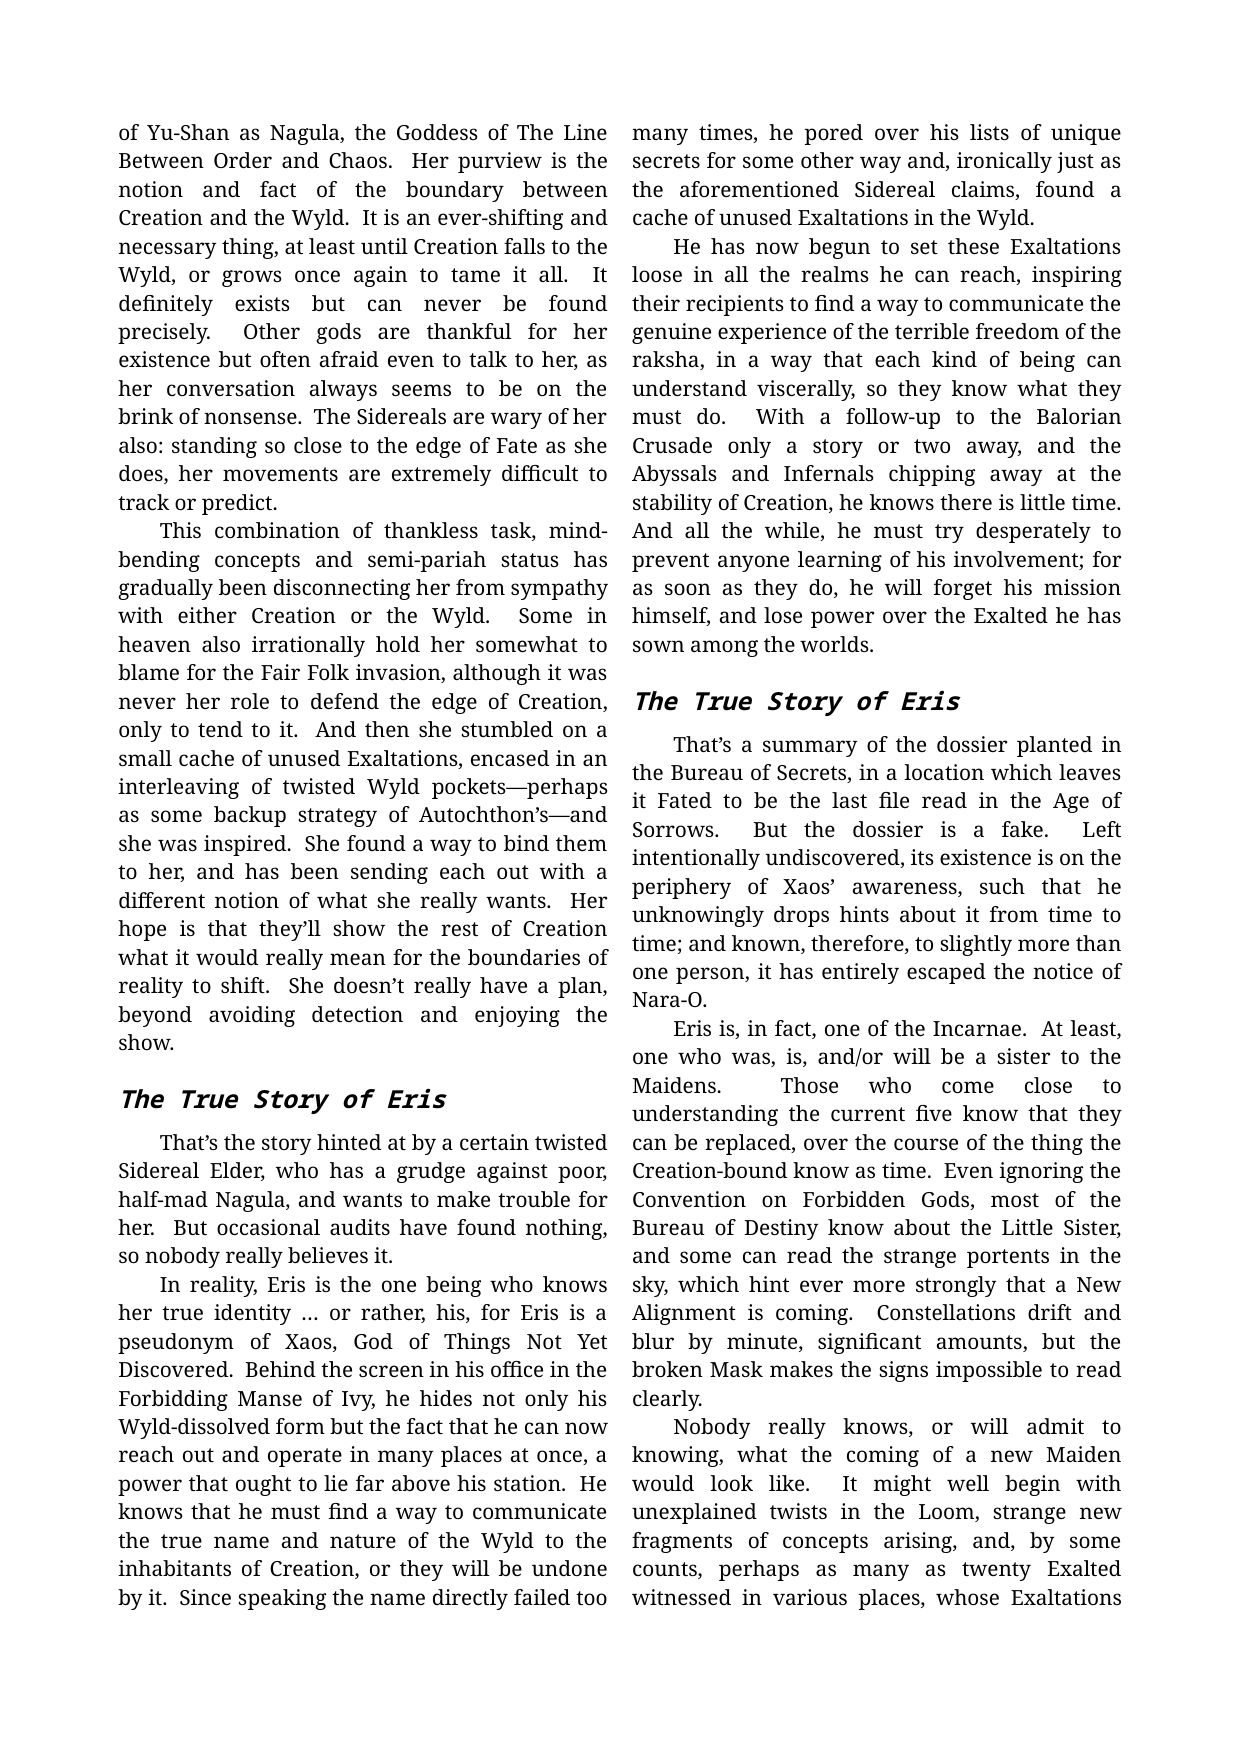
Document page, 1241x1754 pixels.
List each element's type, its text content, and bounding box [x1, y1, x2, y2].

text many times, he pored over his lists of unique secrets for some other way and, ironically just as the aforementioned Sidereal claims, found a cache of unused Exaltations in the Wyld. [632, 118, 1122, 232]
text That’s the story hinted at by a certain twisted Sidereal Elder, who has a grudge against poor, half-mad Nagula, and wants to make trouble for her. But occasional audits have found nothing, so nobody really believes it. [118, 1128, 608, 1270]
subtitle The True Story of Eris [632, 683, 1122, 717]
text Nobody really knows, or will admit to knowing, what the coming of a new Maiden would look like. It might well begin with unexplained twists in the Loom, strange new fragments of concepts arising, and, by some counts, perhaps as many as twenty Exalted witnessed in various places, whose Exaltations [632, 1412, 1122, 1611]
text That’s a summary of the dossier planted in the Bureau of Secrets, in a location which leaves it Fated to be the last file read in the Age of Sorrows. But the dossier is a fake. Left intentionally undiscovered, its existence is on the periphery of Xaos’ awareness, such that he unknowingly drops hints about it from time to time; and known, therefore, to slightly more than one person, it has entirely escaped the notice of Nara-O. [632, 730, 1122, 1014]
text This combination of thankless task, mind-bending concepts and semi-pariah status has gradually been disconnecting her from sympathy with either Creation or the Wyld. Some in heaven also irrationally hold her somewhat to blame for the Fair Folk invasion, although it was never her role to defend the edge of Creation, only to tend to it. And then she stumbled on a small cache of unused Exaltations, encased in an interleaving of twisted Wyld pockets—perhaps as some backup strategy of Autochthon’s—and she was inspired. She found a way to bind them to her, and has been sending each out with a different notion of what she really wants. Her hope is that they’ll show the rest of Creation what it would really mean for the boundaries of reality to shift. She doesn’t really have a plan, beyond avoiding detection and enjoying the show. [118, 516, 608, 1057]
text He has now begun to set these Exaltations loose in all the realms he can reach, inspiring their recipients to find a way to communicate the genuine experience of the terrible freedom of the raksha, in a way that each kind of being can understand viscerally, so they know what they must do. With a follow-up to the Balorian Crusade only a story or two away, and the Abyssals and Infernals chipping away at the stability of Creation, he knows there is little time. And all the while, he must try desperately to prevent anyone learning of his involvement; for as soon as they do, he will forget his mission himself, and lose power over the Exalted he has sown among the worlds. [632, 232, 1122, 658]
subtitle The True Story of Eris [118, 1082, 608, 1115]
text In reality, Eris is the one being who knows her true identity … or rather, his, for Eris is a pseudonym of Xaos, God of Things Not Yet Discovered. Behind the screen in his office in the Forbidding Manse of Ivy, he hides not only his Wyld-dissolved form but the fact that he can now reach out and operate in many places at once, a power that ought to lie far above his station. He knows that he must find a way to communicate the true name and nature of the Wyld to the inhabitants of Creation, or they will be undone by it. Since speaking the name directly failed too [118, 1270, 608, 1611]
text Eris is, in fact, one of the Incarnae. At least, one who was, is, and/or will be a sister to the Maidens. Those who come close to understanding the current five know that they can be replaced, over the course of the thing the Creation-bound know as time. Even ignoring the Convention on Forbidden Gods, most of the Bureau of Destiny know about the Little Sister, and some can read the strange portents in the sky, which hint ever more strongly that a New Alignment is coming. Constellations drift and blur by minute, significant amounts, but the broken Mask makes the signs impossible to read clearly. [632, 1014, 1122, 1412]
text of Yu-Shan as Nagula, the Goddess of The Line Between Order and Chaos. Her purview is the notion and fact of the boundary between Creation and the Wyld. It is an ever-shifting and necessary thing, at least until Creation falls to the Wyld, or grows once again to tame it all. It definitely exists but can never be found precisely. Other gods are thankful for her existence but often afraid even to talk to her, as her conversation always seems to be on the brink of nonsense. The Sidereals are wary of her also: standing so close to the edge of Fate as she does, her movements are extremely difficult to track or predict. [118, 118, 608, 516]
